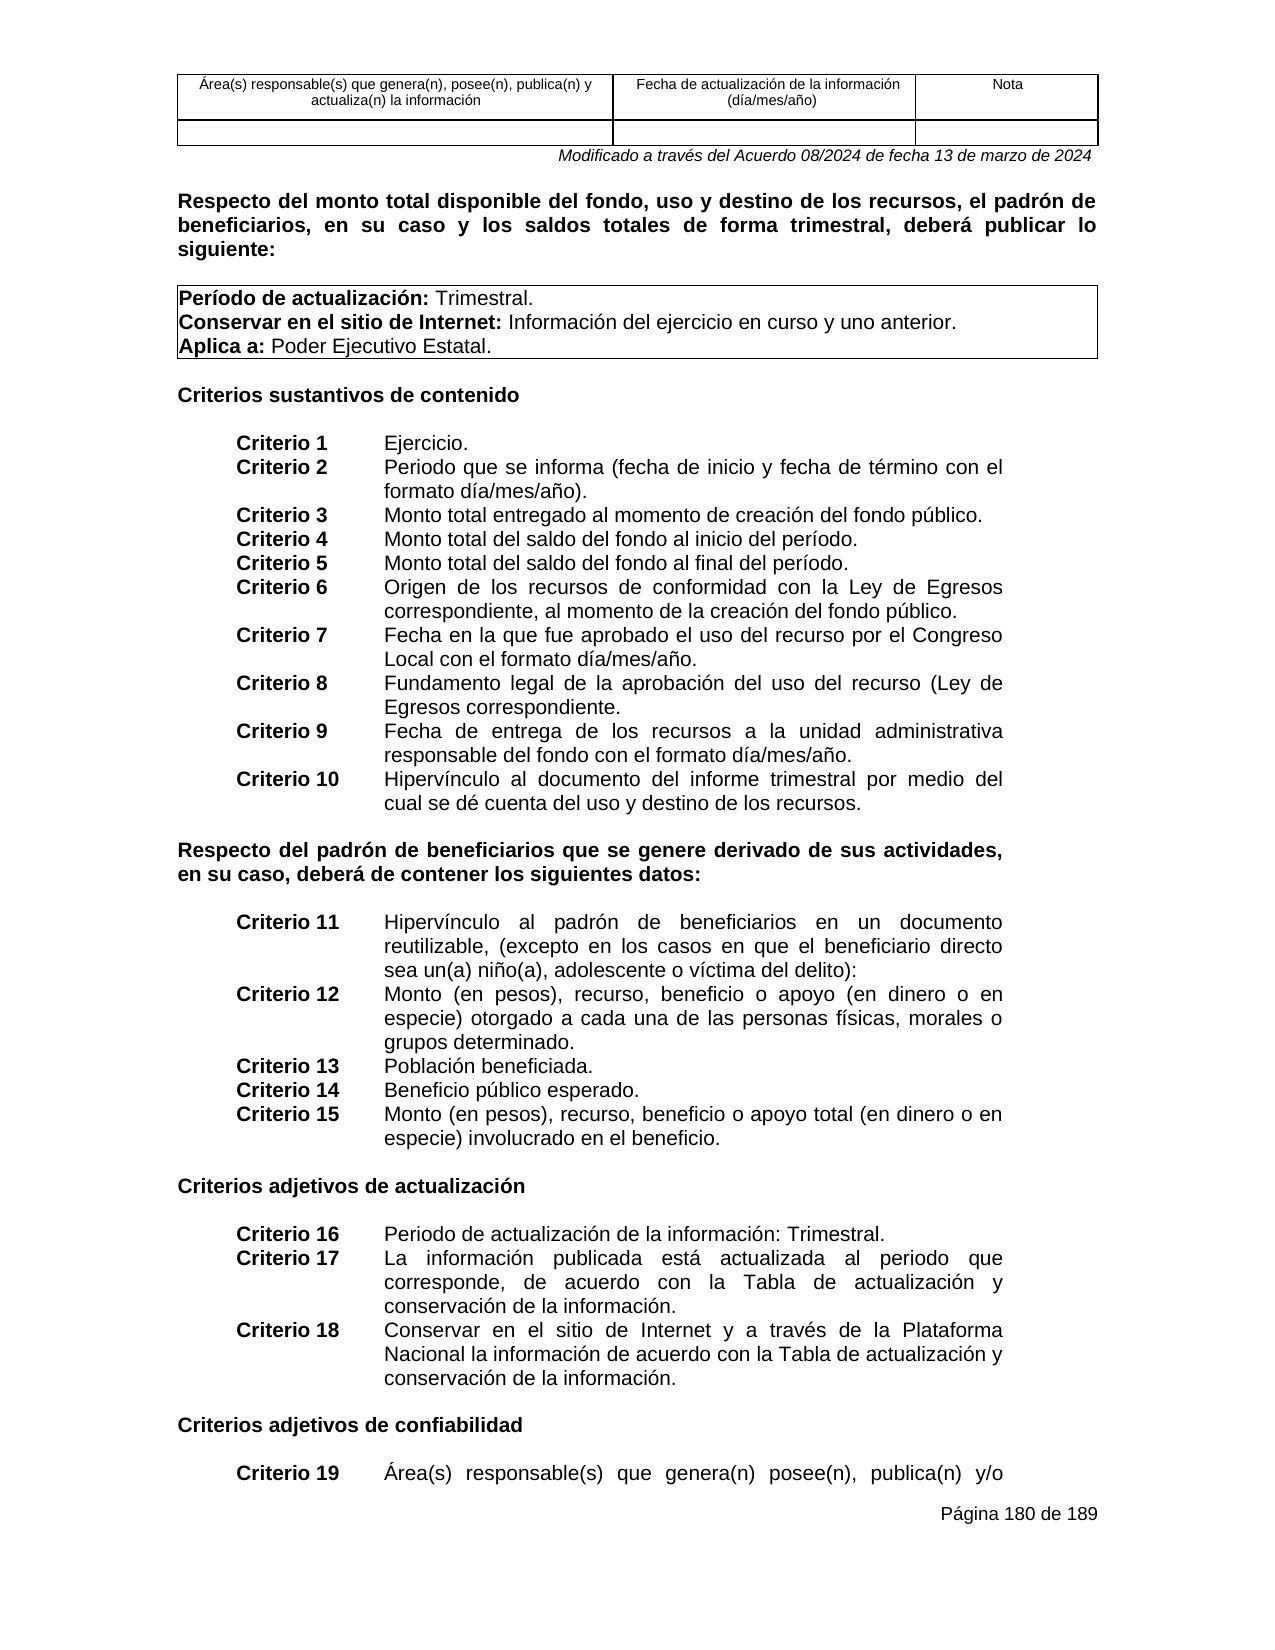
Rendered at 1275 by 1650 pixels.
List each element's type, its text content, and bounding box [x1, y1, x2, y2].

text Criterios adjetivos de confiabilidad [177, 1413, 1098, 1437]
text Criterio 7 Fecha en la que fue aprobado el uso del recurso por el Congreso Local con el formato día/mes/año. [236, 623, 1004, 671]
text Criterio 5 Monto total del saldo del fondo al final del período. [236, 551, 1004, 575]
text Criterio 14 Beneficio público esperado. [236, 1078, 1004, 1102]
text Criterio 3 Monto total entregado al momento de creación del fondo público. [236, 503, 1004, 527]
text Criterio 12 Monto (en pesos), recurso, beneficio o apoyo (en dinero o en especie) otorgado a cada una de las personas físicas, morales o grupos determinado. [236, 982, 1004, 1054]
text Período de actualización: Trimestral. [178, 286, 1097, 309]
text Criterio 8 Fundamento legal de la aprobación del uso del recurso (Ley de Egresos correspondiente. [236, 671, 1004, 718]
text Criterio 6 Origen de los recursos de conformidad con la Ley de Egresos correspondiente, al momento de la creación del fondo público. [236, 575, 1004, 623]
table_header Área(s) responsable(s) que genera(n), posee(n), publica(n) y actualiza(n) la información [178, 75, 612, 119]
text Criterio 10 Hipervínculo al documento del informe trimestral por medio del cual se dé cuenta del uso y destino de los recursos. [236, 766, 1004, 814]
text Criterio 18 Conservar en el sitio de Internet y a través de la Plataforma Nacional la información de acuerdo con la Tabla de actualización y conservación de la información. [236, 1317, 1004, 1389]
table_cell [916, 121, 1097, 144]
text Conservar en el sitio de Internet: Información del ejercicio en curso y uno anterior. [178, 309, 1097, 333]
text Modificado a través del Acuerdo 08/2024 de fecha 13 de marzo de 2024 [177, 146, 1098, 165]
table_cell [178, 121, 612, 144]
text Respecto del padrón de beneficiarios que se genere derivado de sus actividades, en su caso, deberá de contener los siguientes datos: [177, 838, 1004, 886]
text Criterio 2 Periodo que se informa (fecha de inicio y fecha de término con el formato día/mes/año). [236, 455, 1004, 503]
text Criterio 13 Población beneficiada. [236, 1054, 1004, 1078]
text Criterio 19 Área(s) responsable(s) que genera(n) posee(n), publica(n) y/o [236, 1461, 1004, 1485]
text Criterio 17 La información publicada está actualizada al periodo que corresponde, de acuerdo con la Tabla de actualización y conservación de la información. [236, 1246, 1004, 1317]
table_header Fecha de actualización de la información (día/mes/año) [614, 75, 915, 119]
table_cell [614, 121, 915, 144]
text Criterio 15 Monto (en pesos), recurso, beneficio o apoyo total (en dinero o en especie) involucrado en el beneficio. [236, 1102, 1004, 1150]
text Criterio 1 Ejercicio. [236, 431, 1004, 455]
text Criterios sustantivos de contenido [177, 383, 1098, 407]
text Criterio 11 Hipervínculo al padrón de beneficiarios en un documento reutilizable, (excepto en los casos en que el beneficiario directo sea un(a) niño(a), adolescente o víctima del delito): [236, 910, 1004, 982]
table_header Nota [916, 75, 1097, 119]
text Aplica a: Poder Ejecutivo Estatal. [178, 333, 1097, 358]
text Criterios adjetivos de actualización [177, 1174, 1098, 1198]
text Respecto del monto total disponible del fondo, uso y destino de los recursos, el padrón de beneficiarios, en su caso y los saldos totales de forma trimestral, deberá publicar lo siguiente: [177, 189, 1098, 261]
text Criterio 4 Monto total del saldo del fondo al inicio del período. [236, 527, 1004, 551]
text Criterio 16 Periodo de actualización de la información: Trimestral. [236, 1222, 1004, 1246]
text Criterio 9 Fecha de entrega de los recursos a la unidad administrativa responsable del fondo con el formato día/mes/año. [236, 718, 1004, 766]
